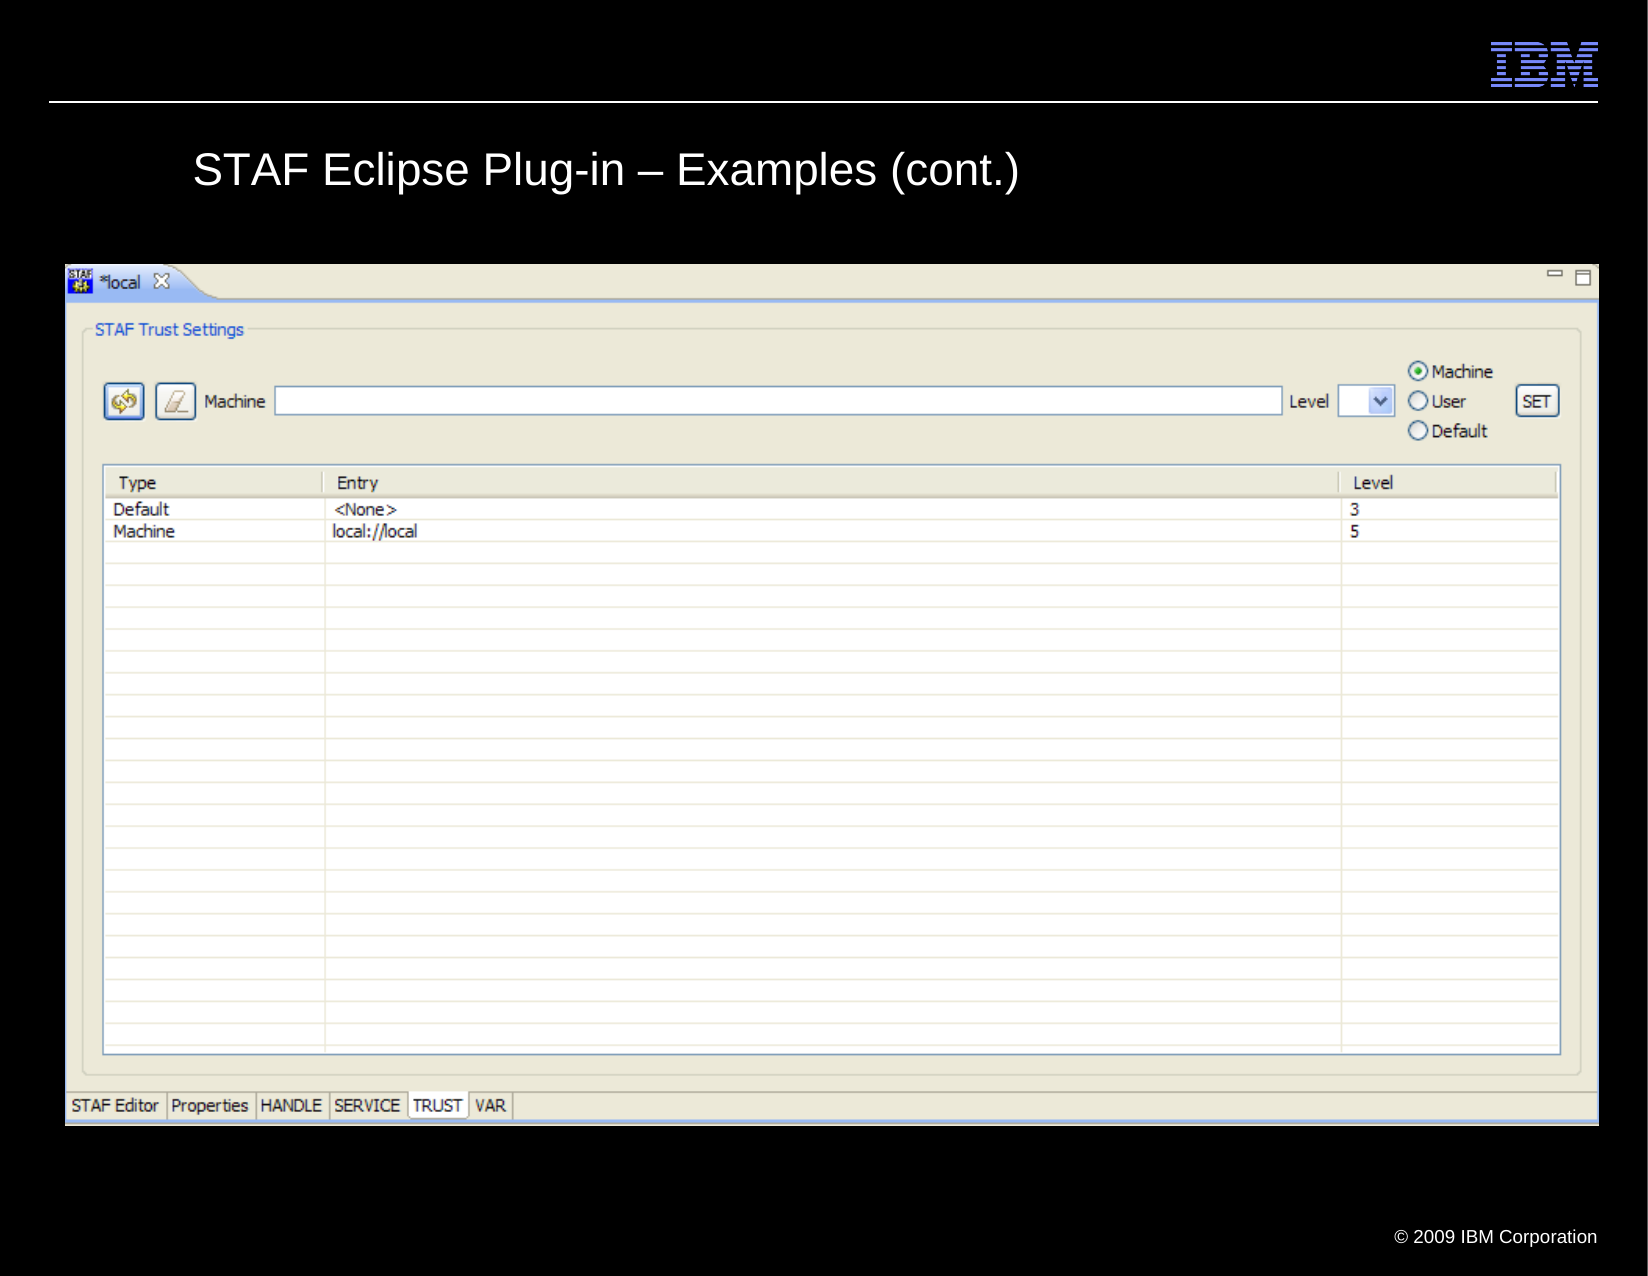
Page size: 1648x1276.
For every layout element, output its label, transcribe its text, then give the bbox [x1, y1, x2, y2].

picture [1491, 42, 1598, 87]
picture [65, 264, 1599, 1126]
title STAF Eclipse Plug-in – Examples (cont.) [175, 137, 1648, 231]
